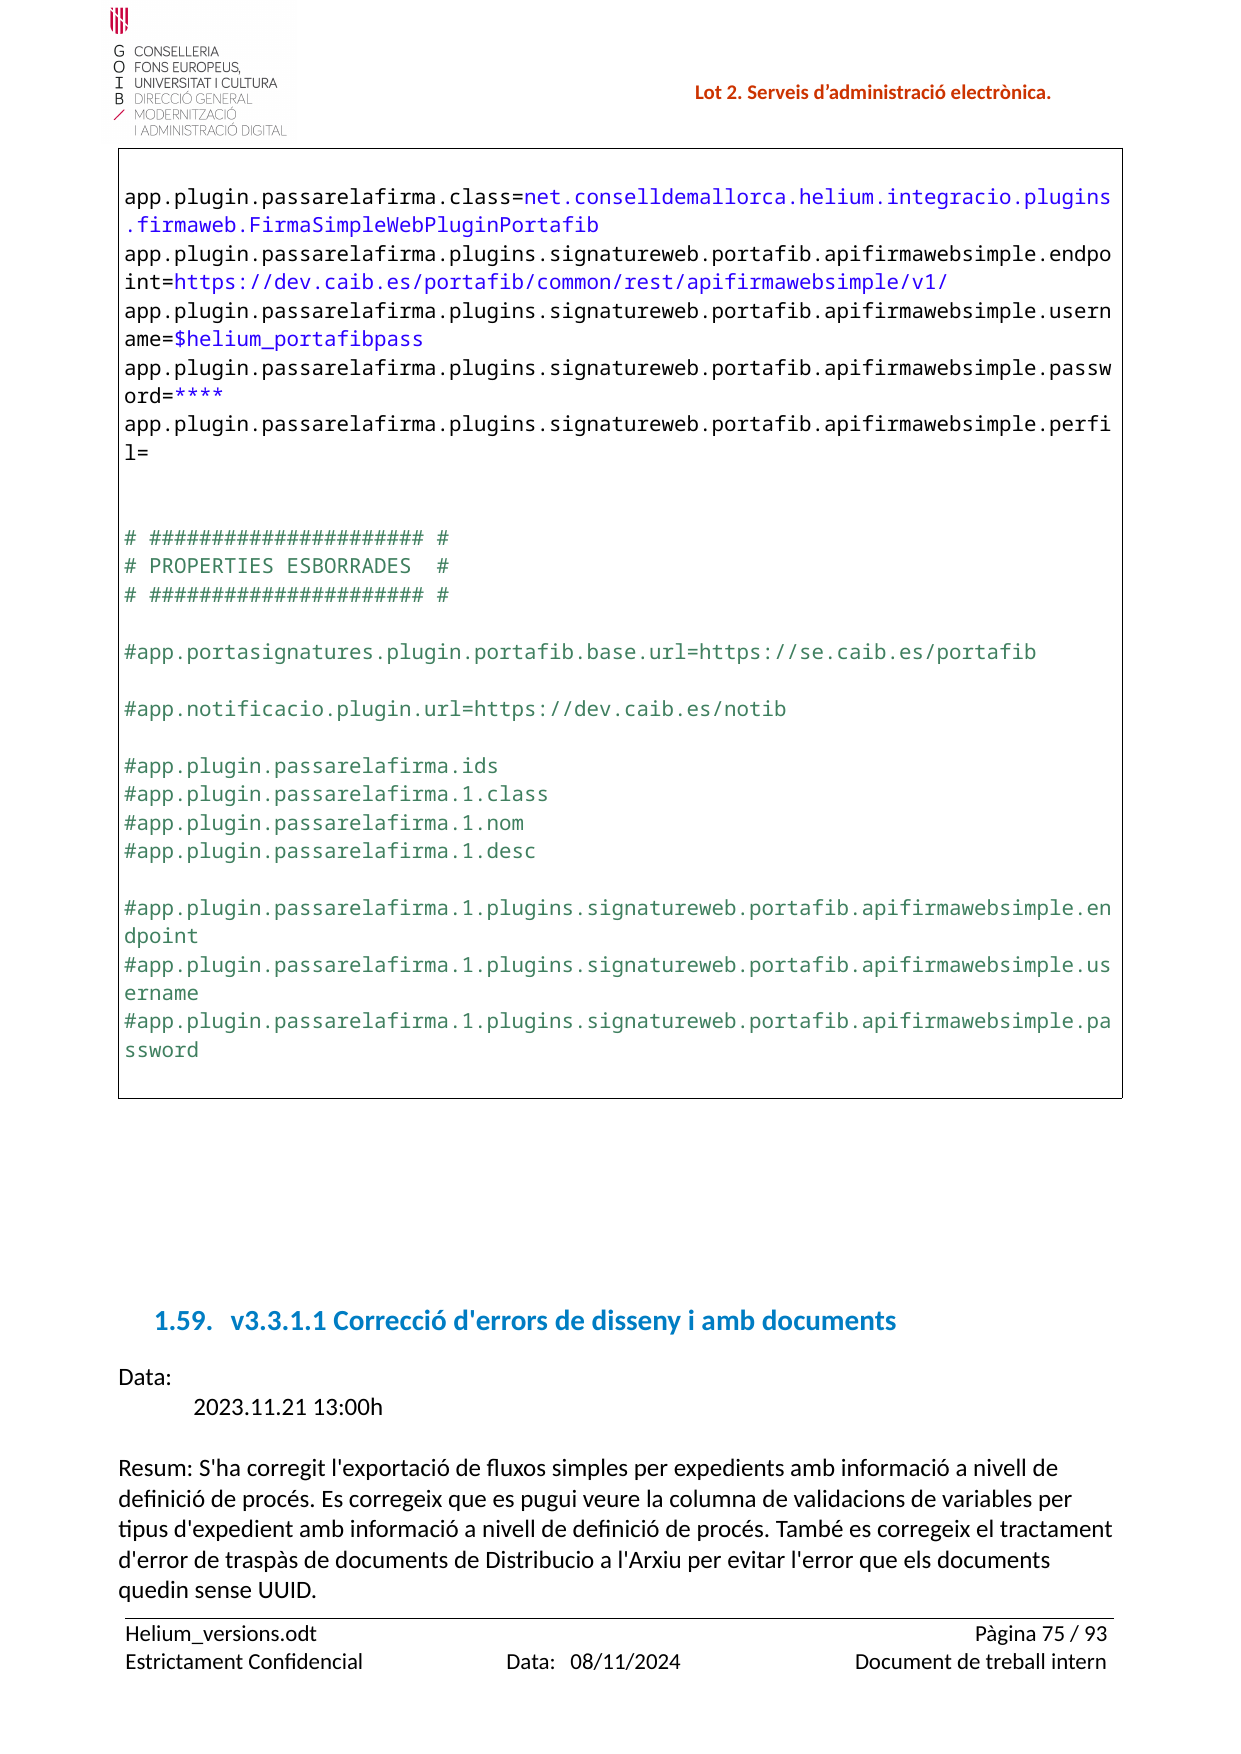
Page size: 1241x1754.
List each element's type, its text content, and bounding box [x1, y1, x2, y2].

text Resum: S'ha corregit l'exportació de fluxos simples per expedients amb informació a nivell de definició de procés. Es corregeix que es pugui veure la columna de validacions de variables per tipus d'expedient amb informació a nivell de definició de procés. També es corregeix el tractament d'error de traspàs de documents de Distribucio a l'Arxiu per evitar l'error que els documents quedin sense UUID. [118, 1452, 1122, 1605]
table_header app.plugin.passarelafirma.class=net.conselldemallorca.helium.integracio.plugins.firmaweb.FirmaSimpleWebPluginPortafib app.plugin.passarelafirma.plugins.signatureweb.portafib.apifirmawebsimple.endpoint=https://dev.caib.es/portafib/common/rest/apifirmawebsimple/v1/ app.plugin.passarelafirma.plugins.signatureweb.portafib.apifirmawebsimple.username=$helium_portafibpass app.plugin.passarelafirma.plugins.signatureweb.portafib.apifirmawebsimple.password=**** app.plugin.passarelafirma.plugins.signatureweb.portafib.apifirmawebsimple.perfil= # ###################### # # PROPERTIES ESBORRADES # # ###################### # #app.portasignatures.plugin.portafib.base.url=https://se.caib.es/portafib #app.notificacio.plugin.url=https://dev.caib.es/notib #app.plugin.passarelafirma.ids #app.plugin.passarelafirma.1.class #app.plugin.passarelafirma.1.nom #app.plugin.passarelafirma.1.desc #app.plugin.passarelafirma.1.plugins.signatureweb.portafib.apifirmawebsimple.endpoint #app.plugin.passarelafirma.1.plugins.signatureweb.portafib.apifirmawebsimple.username #app.plugin.passarelafirma.1.plugins.signatureweb.portafib.apifirmawebsimple.password [119, 149, 1122, 1098]
subtitle v3.3.1.1 Correcció d'errors de disseny i amb documents [153, 1302, 1122, 1337]
text 2023.11.21 13:00h [118, 1391, 1122, 1422]
text Data: [118, 1361, 1122, 1391]
picture [100, 0, 297, 144]
